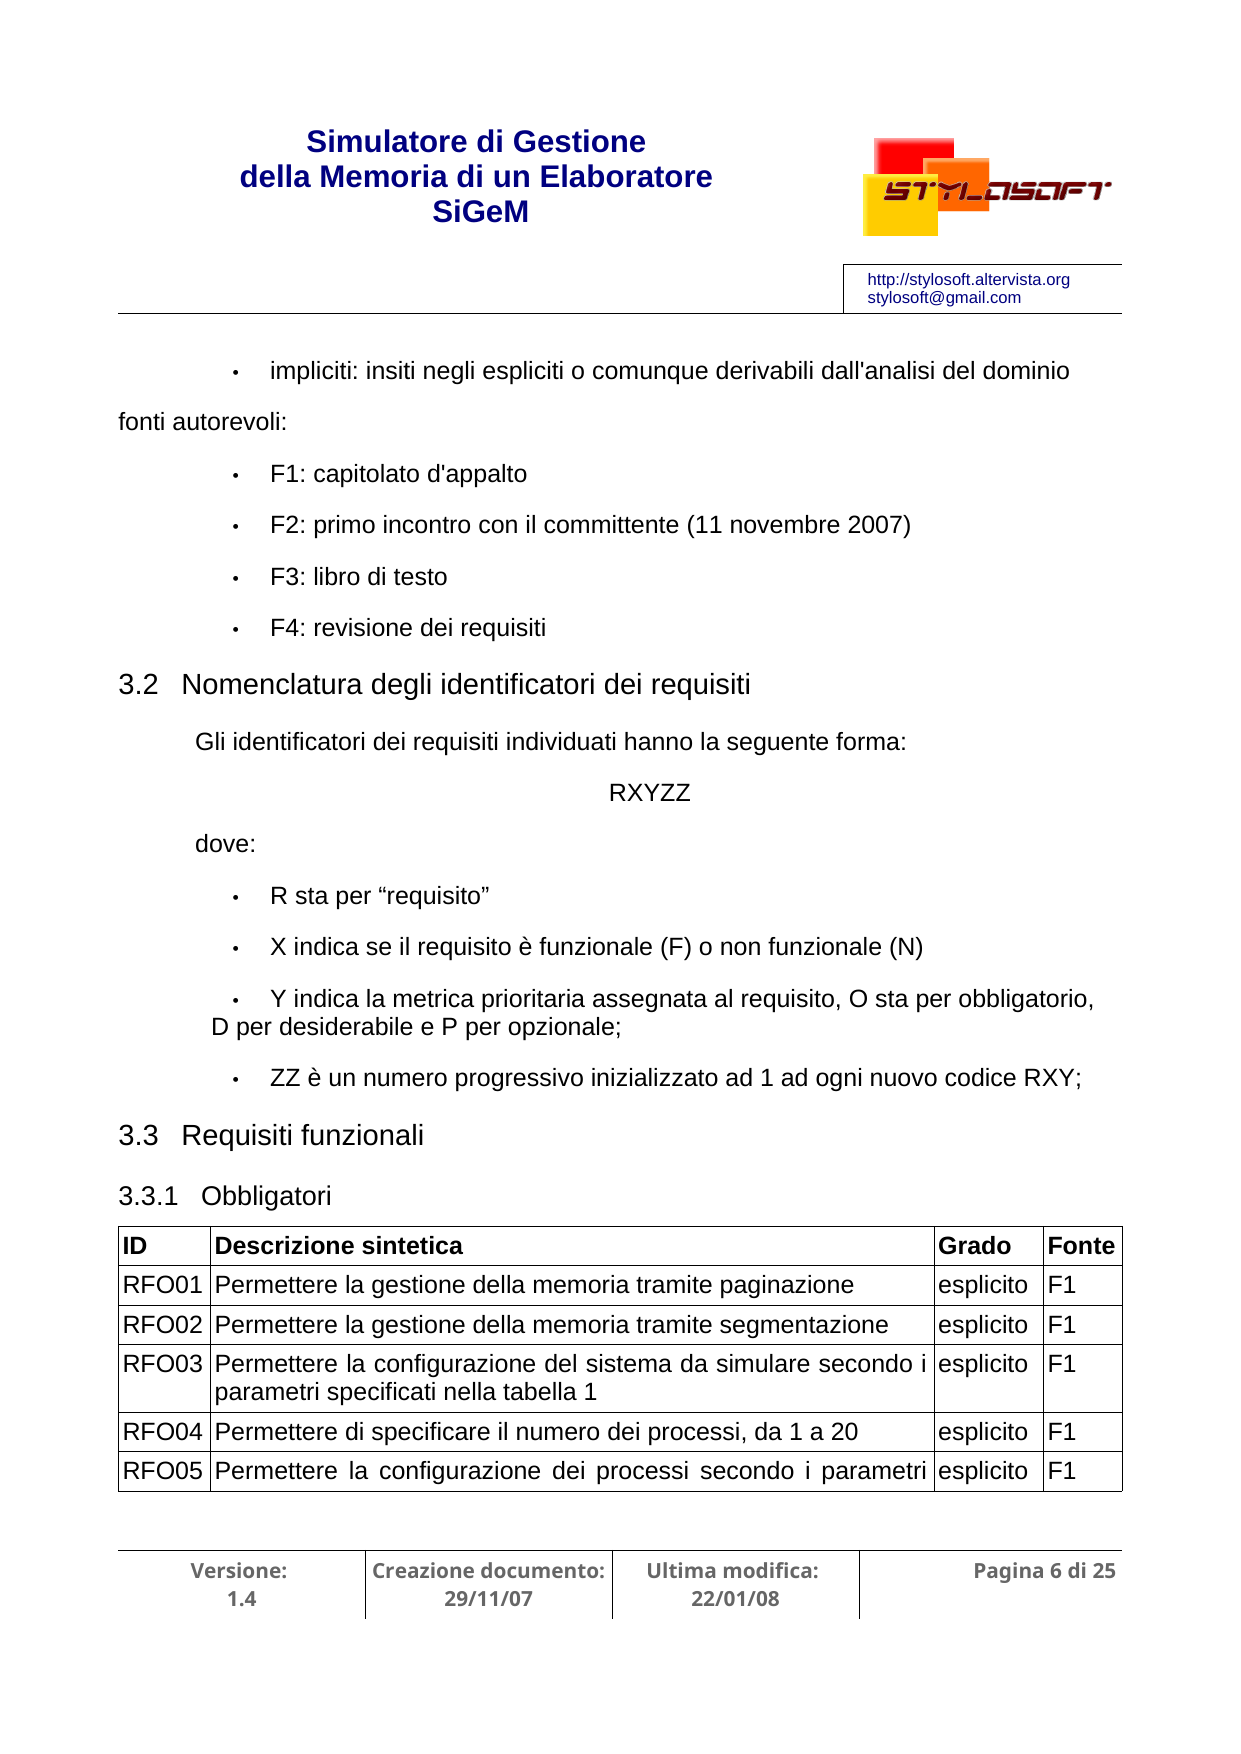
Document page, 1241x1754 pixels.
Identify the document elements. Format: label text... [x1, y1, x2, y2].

subtitle Requisiti funzionali [118, 1118, 1122, 1151]
list ZZ è un numero progressivo inizializzato ad 1 ad ogni nuovo codice RXY; [173, 1064, 1104, 1092]
list Y indica la metrica prioritaria assegnata al requisito, O sta per obbligatorio, D per desiderabile e P per opzionale; [173, 985, 1104, 1041]
table_cell RFO05 [119, 1452, 210, 1491]
table_cell RFO01 [119, 1266, 210, 1305]
subtitle Obbligatori [118, 1181, 1122, 1211]
table_cell F1 [1044, 1306, 1122, 1344]
table_cell F1 [1044, 1452, 1122, 1491]
table_cell RFO03 [119, 1345, 210, 1412]
table_cell esplicito [935, 1452, 1043, 1491]
text RXYZZ [136, 779, 1104, 807]
list impliciti: insiti negli espliciti o comunque derivabili dall'analisi del dominio [173, 356, 1104, 384]
table_header Fonte [1044, 1227, 1122, 1265]
table_cell esplicito [935, 1345, 1043, 1412]
table_cell F1 [1044, 1345, 1122, 1412]
table_cell Permettere di specificare il numero dei processi, da 1 a 20 [211, 1413, 934, 1451]
table_cell esplicito [935, 1266, 1043, 1305]
table_cell F1 [1044, 1266, 1122, 1305]
table_cell esplicito [935, 1306, 1043, 1344]
text dove: [136, 830, 1104, 858]
list F2: primo incontro con il committente (11 novembre 2007) [173, 511, 1104, 539]
list X indica se il requisito è funzionale (F) o non funzionale (N) [173, 933, 1104, 961]
table_cell RFO04 [119, 1413, 210, 1451]
table_cell F1 [1044, 1413, 1122, 1451]
table_cell esplicito [935, 1413, 1043, 1451]
picture [848, 123, 1117, 247]
subtitle Nomenclatura degli identificatori dei requisiti [118, 668, 1122, 701]
table_cell RFO02 [119, 1306, 210, 1344]
table_cell Permettere la configurazione del sistema da simulare secondo i parametri specificati nella tabella 1 [211, 1345, 934, 1412]
list F3: libro di testo [173, 562, 1104, 590]
table_header Grado [935, 1227, 1043, 1265]
list F4: revisione dei requisiti [173, 614, 1104, 642]
text Gli identificatori dei requisiti individuati hanno la seguente forma: [136, 727, 1104, 755]
text fonti autorevoli: [118, 408, 1104, 436]
table_header Descrizione sintetica [211, 1227, 934, 1265]
list F1: capitolato d'appalto [173, 459, 1104, 487]
table_cell Permettere la configurazione dei processi secondo i parametri [211, 1452, 934, 1491]
table_header ID [119, 1227, 210, 1265]
table_cell Permettere la gestione della memoria tramite paginazione [211, 1266, 934, 1305]
table_cell Permettere la gestione della memoria tramite segmentazione [211, 1306, 934, 1344]
list R sta per “requisito” [173, 882, 1104, 910]
